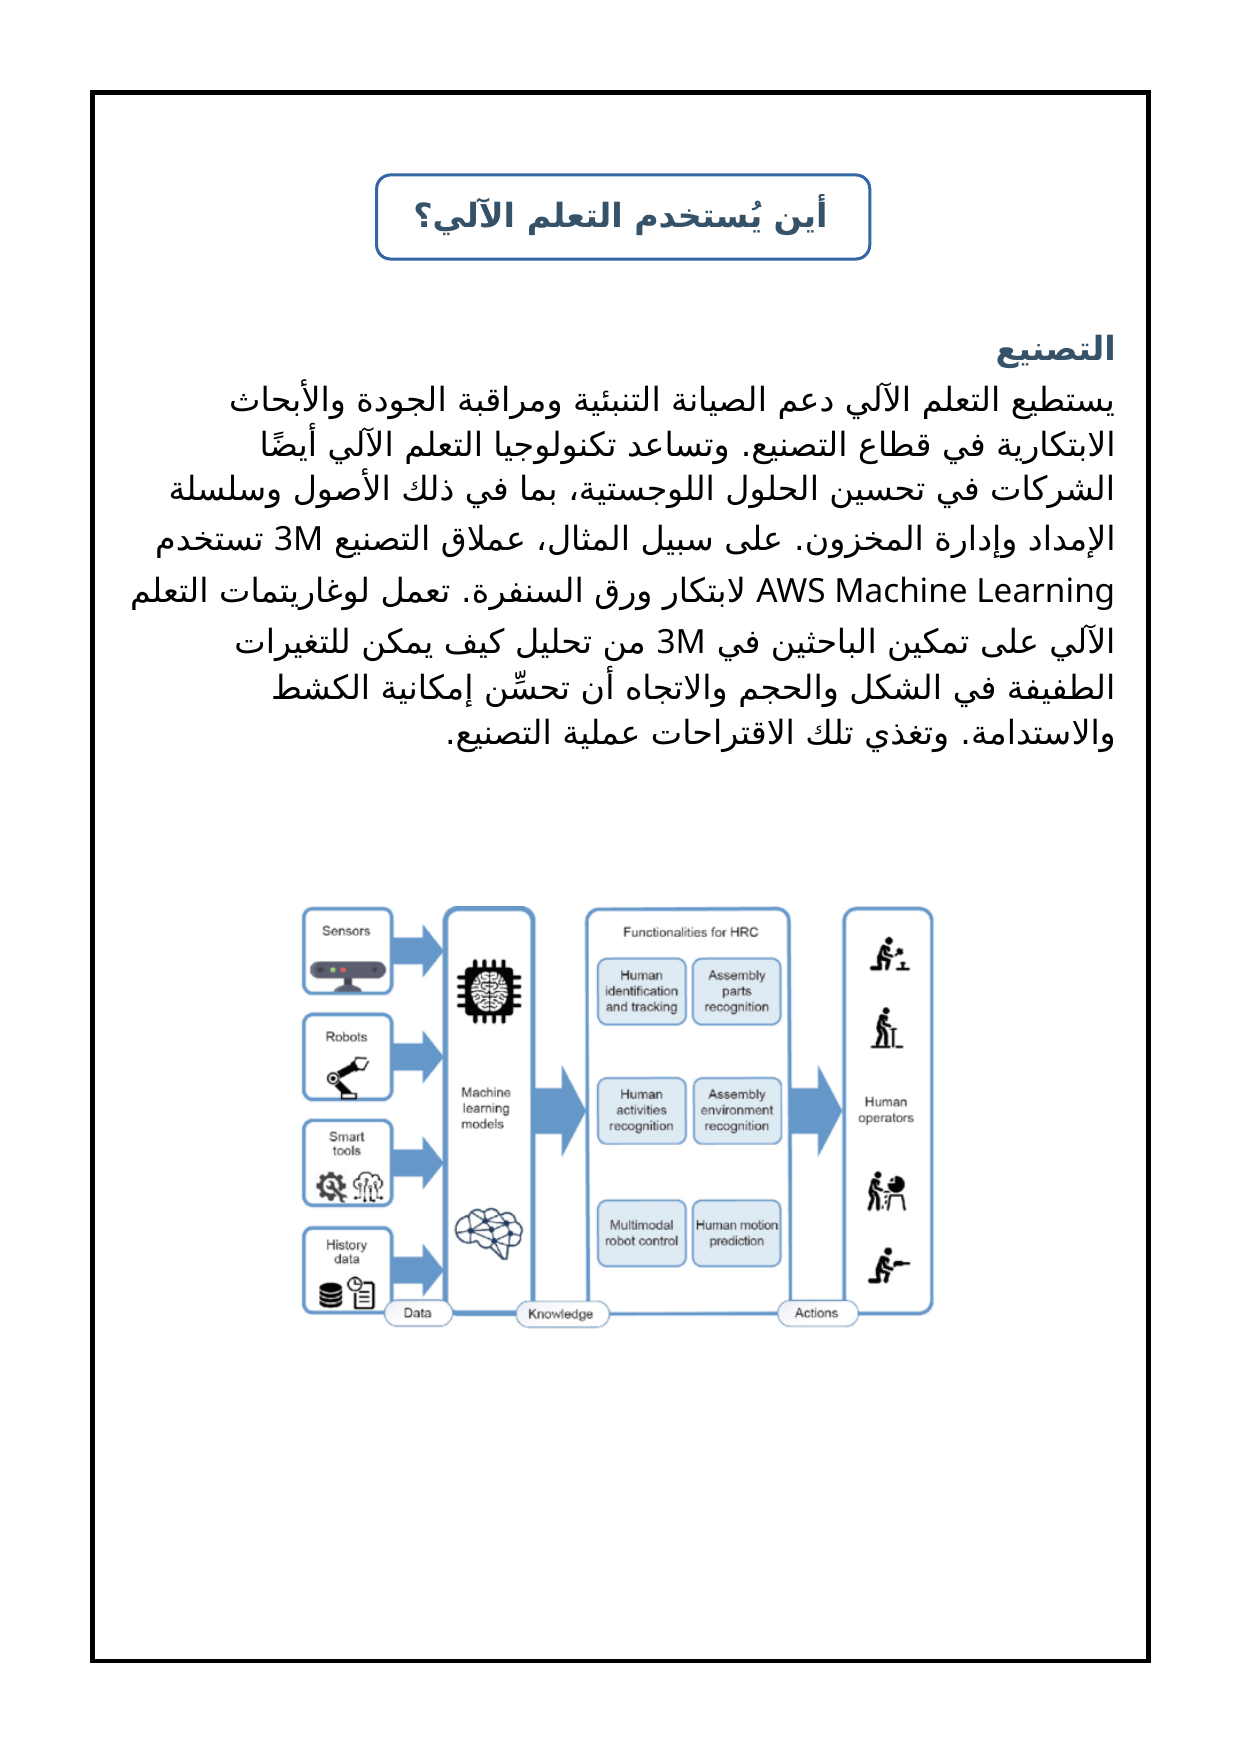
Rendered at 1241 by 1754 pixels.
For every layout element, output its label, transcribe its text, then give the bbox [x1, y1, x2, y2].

text يستطيع التعلم الآلي دعم الصيانة التنبئية ومراقبة الجودة والأبحاث الابتكارية في قطاع التصنيع. وتساعد تكنولوجيا التعلم الآلي أيضًا الشركات في تحسين الحلول اللوجستية، بما في ذلك الأصول وسلسلة الإمداد وإدارة المخزون. على سبيل المثال، عملاق التصنيع 3M تستخدم AWS Machine Learning لابتكار ورق السنفرة. تعمل لوغاريتمات التعلم الآلي على تمكين الباحثين في 3M من تحليل كيف يمكن للتغيرات الطفيفة في الشكل والحجم والاتجاه أن تحسِّن إمكانية الكشط والاستدامة. وتغذي تلك الاقتراحات عملية التصنيع. [125, 381, 1116, 752]
subtitle [125, 197, 375, 235]
picture [132, 906, 1108, 1338]
subtitle [872, 197, 1116, 235]
subtitle التصنيع [125, 329, 1116, 368]
subtitle أين يُستخدم التعلم الآلي؟ [379, 197, 868, 235]
